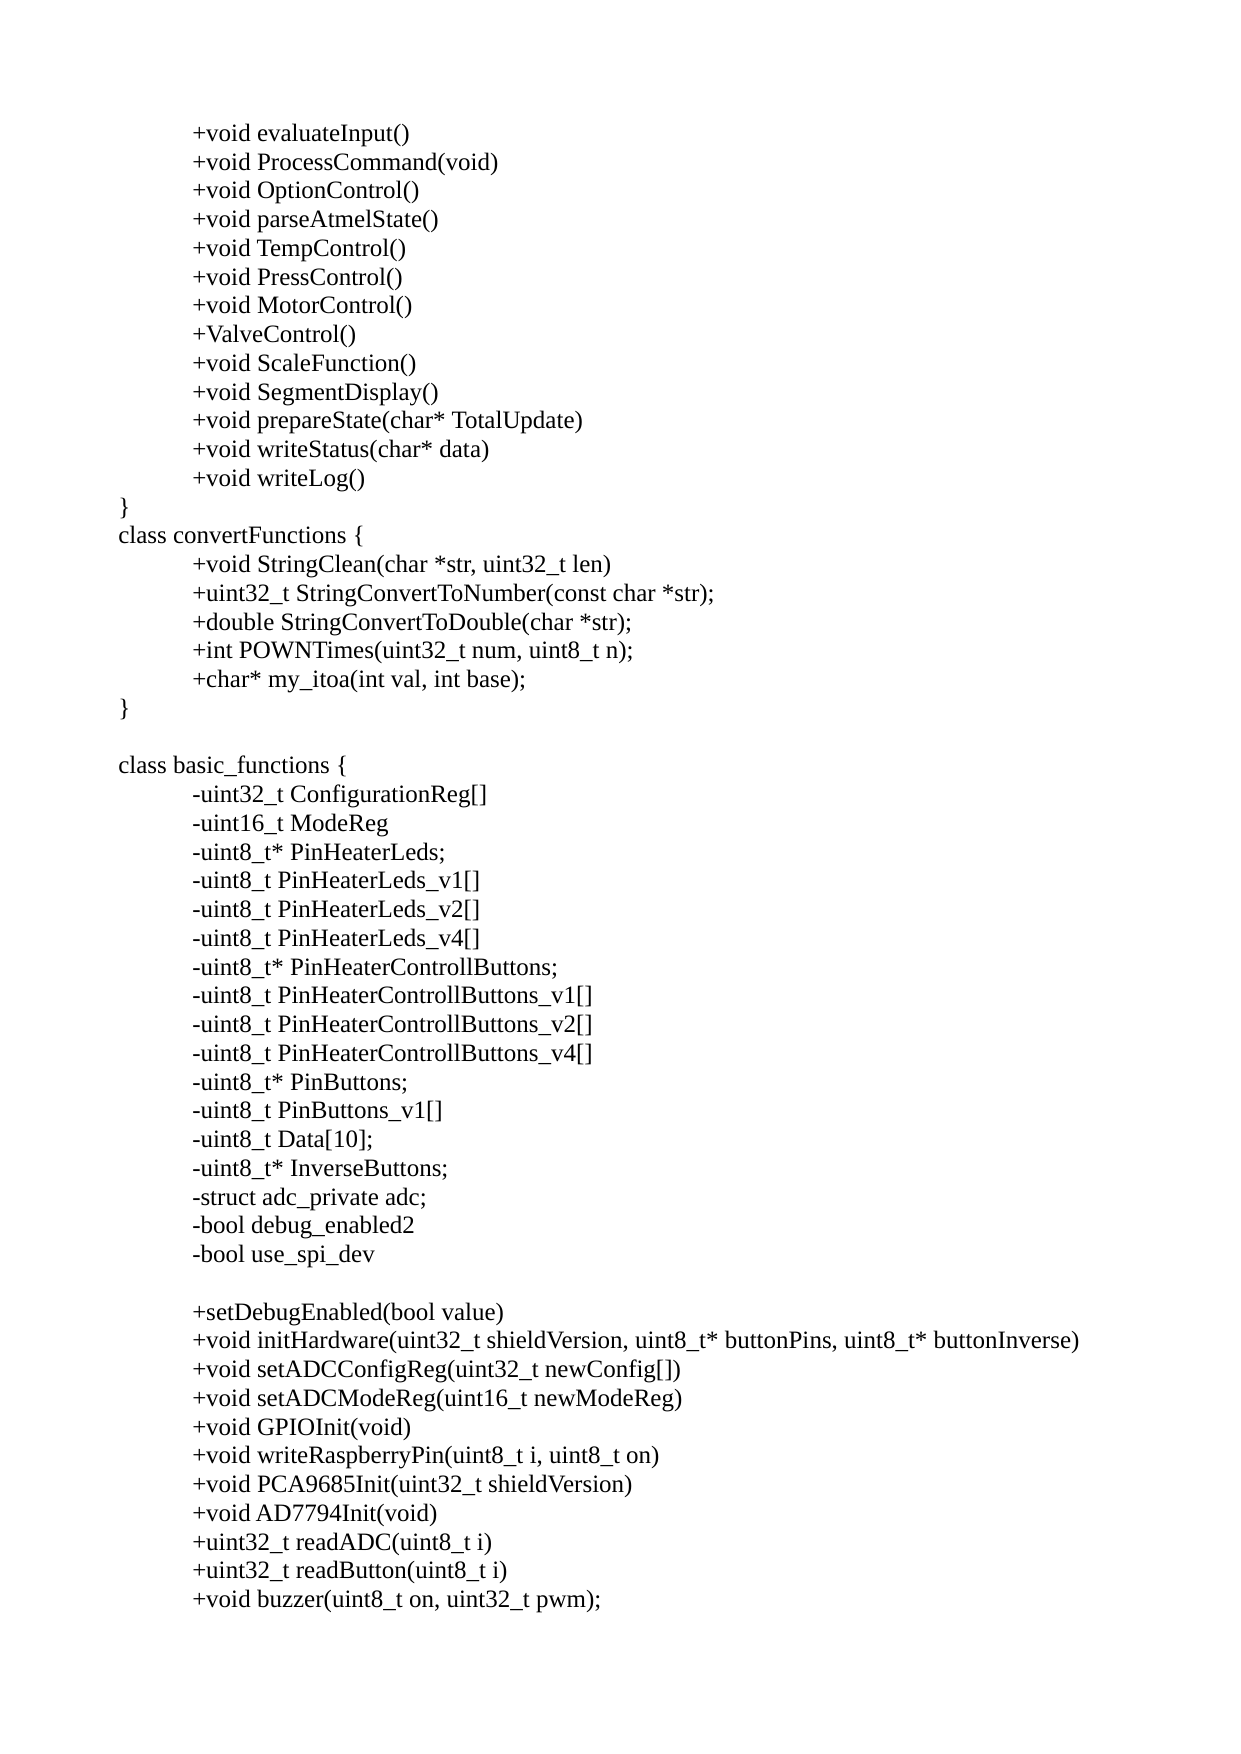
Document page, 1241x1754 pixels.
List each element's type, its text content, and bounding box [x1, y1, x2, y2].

text +setDebugEnabled(bool value) [118, 1297, 1122, 1326]
text +void GPIOInit(void) [118, 1412, 1122, 1441]
text -uint8_t PinHeaterLeds_v2[] [118, 894, 1122, 923]
text } [118, 492, 1122, 521]
text } [118, 693, 1122, 722]
text -uint16_t ModeReg [118, 808, 1122, 837]
text -bool debug_enabled2 [118, 1211, 1122, 1239]
text +void PCA9685Init(uint32_t shieldVersion) [118, 1469, 1122, 1498]
text +void ScaleFunction() [118, 348, 1122, 377]
text +uint32_t StringConvertToNumber(const char *str); [118, 578, 1122, 607]
text -uint8_t PinHeaterControllButtons_v4[] [118, 1038, 1122, 1067]
text +void evaluateInput() [118, 118, 1122, 147]
text -uint8_t* PinButtons; [118, 1067, 1122, 1096]
text +double StringConvertToDouble(char *str); [118, 607, 1122, 636]
text +uint32_t readButton(uint8_t i) [118, 1556, 1122, 1584]
text +void MotorControl() [118, 291, 1122, 319]
text +char* my_itoa(int val, int base); [118, 664, 1122, 693]
text +void setADCModeReg(uint16_t newModeReg) [118, 1383, 1122, 1412]
text +void SegmentDisplay() [118, 377, 1122, 406]
text +void TempControl() [118, 233, 1122, 262]
text class basic_functions { [118, 751, 1122, 779]
text -uint8_t PinHeaterLeds_v1[] [118, 866, 1122, 894]
text +int POWNTimes(uint32_t num, uint8_t n); [118, 636, 1122, 664]
text +void parseAtmelState() [118, 204, 1122, 233]
text -uint32_t ConfigurationReg[] [118, 779, 1122, 808]
text +void writeRaspberryPin(uint8_t i, uint8_t on) [118, 1441, 1122, 1469]
text +uint32_t readADC(uint8_t i) [118, 1527, 1122, 1556]
text +void OptionControl() [118, 176, 1122, 204]
text +ValveControl() [118, 319, 1122, 348]
text +void ProcessCommand(void) [118, 147, 1122, 176]
text +void writeStatus(char* data) [118, 434, 1122, 463]
text +void StringClean(char *str, uint32_t len) [118, 549, 1122, 578]
text +void prepareState(char* TotalUpdate) [118, 406, 1122, 434]
text -uint8_t PinHeaterControllButtons_v1[] [118, 981, 1122, 1009]
text -struct adc_private adc; [118, 1182, 1122, 1211]
text +void AD7794Init(void) [118, 1498, 1122, 1527]
text +void setADCConfigReg(uint32_t newConfig[]) [118, 1354, 1122, 1383]
text -uint8_t* PinHeaterControllButtons; [118, 952, 1122, 981]
text +void buzzer(uint8_t on, uint32_t pwm); [118, 1584, 1122, 1613]
text -bool use_spi_dev [118, 1239, 1122, 1268]
text -uint8_t PinButtons_v1[] [118, 1096, 1122, 1124]
text class convertFunctions { [118, 521, 1122, 549]
text -uint8_t* InverseButtons; [118, 1153, 1122, 1182]
text -uint8_t* PinHeaterLeds; [118, 837, 1122, 866]
text +void initHardware(uint32_t shieldVersion, uint8_t* buttonPins, uint8_t* buttonInverse) [118, 1326, 1122, 1354]
text -uint8_t Data[10]; [118, 1124, 1122, 1153]
text -uint8_t PinHeaterControllButtons_v2[] [118, 1009, 1122, 1038]
text -uint8_t PinHeaterLeds_v4[] [118, 923, 1122, 952]
text +void PressControl() [118, 262, 1122, 291]
text +void writeLog() [118, 463, 1122, 492]
